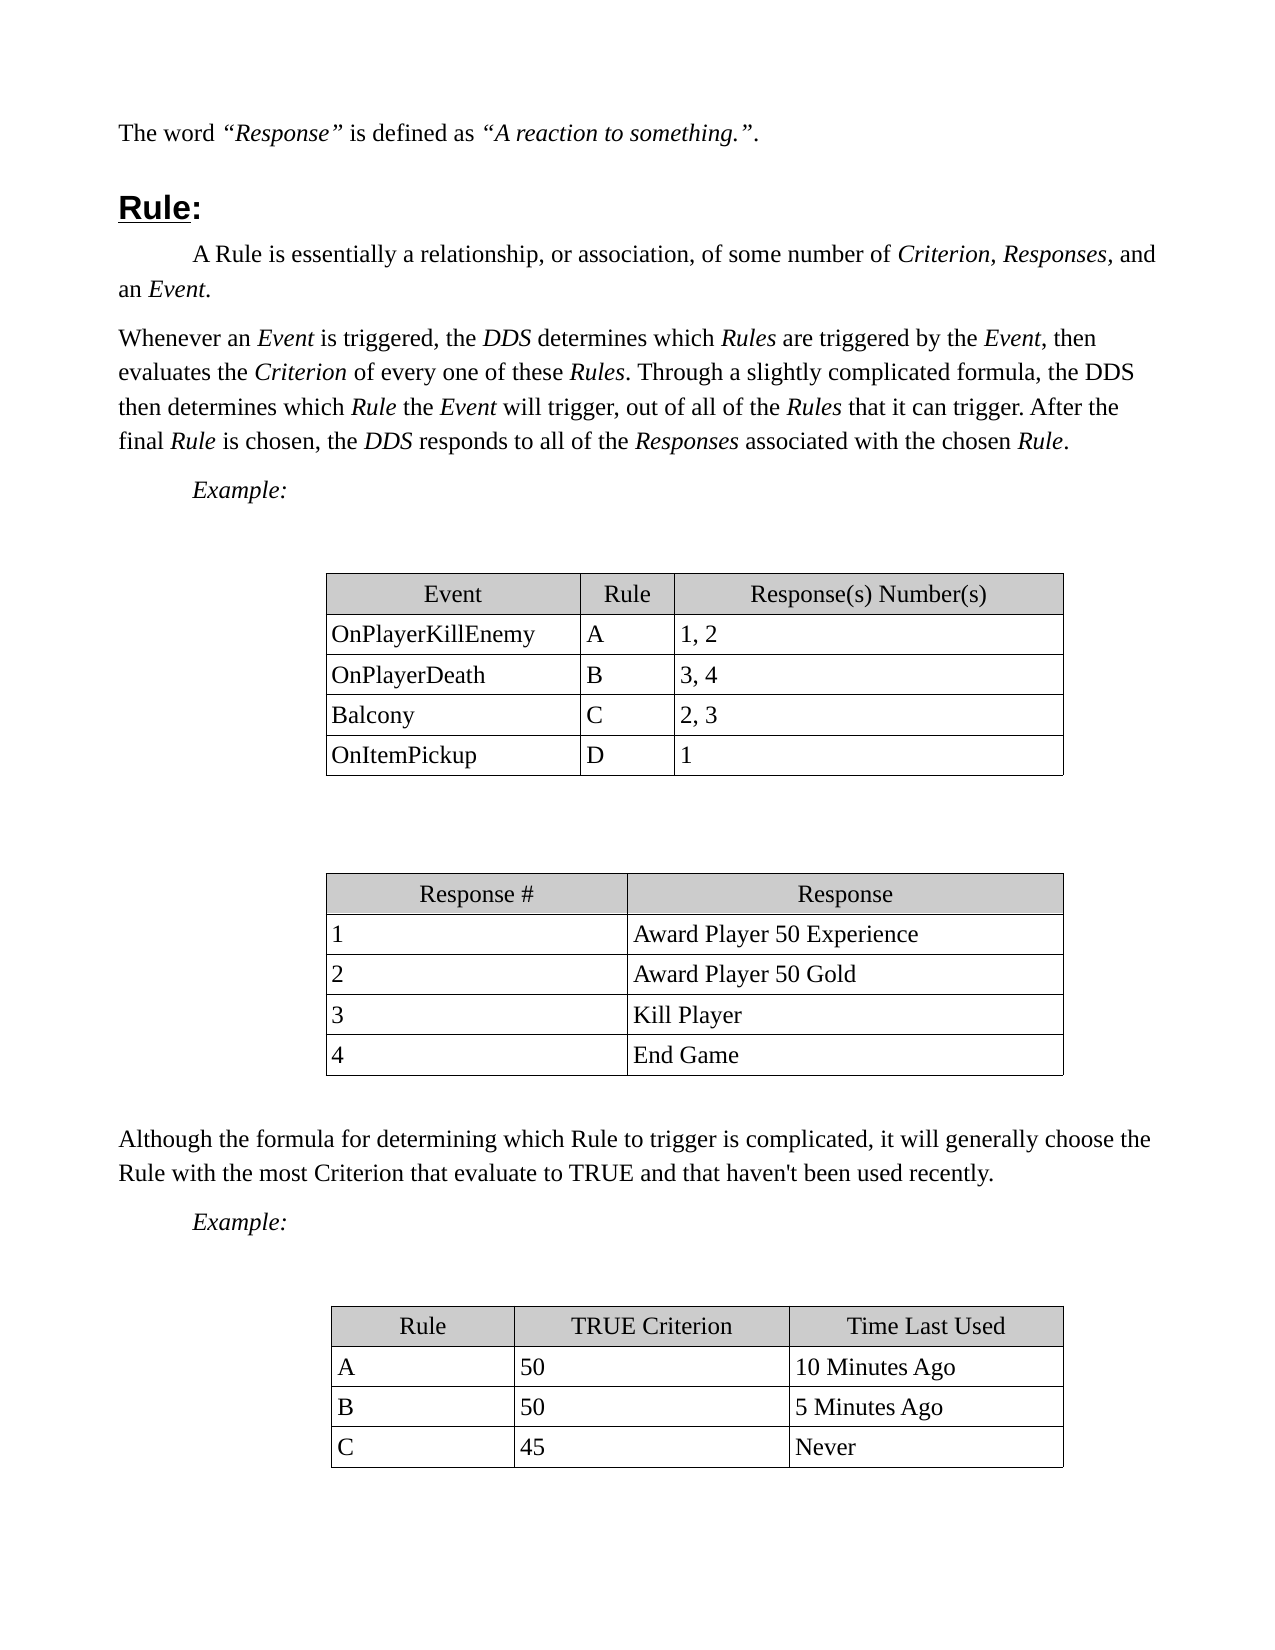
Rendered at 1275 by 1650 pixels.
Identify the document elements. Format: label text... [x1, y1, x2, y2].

table_cell OnItemPickup [327, 736, 580, 775]
table_cell B [581, 655, 674, 694]
table_header Response(s) Number(s) [675, 574, 1063, 614]
table_header Rule [581, 574, 674, 614]
table_cell 2, 3 [675, 695, 1063, 734]
table_cell 4 [327, 1035, 627, 1075]
table_cell D [581, 736, 674, 775]
text Although the formula for determining which Rule to trigger is complicated, it will generally choose the Rule with the most Criterion that evaluate to TRUE and that haven't been used recently. [118, 1124, 1157, 1187]
text The word “Response” is defined as “A reaction to something.”. [118, 118, 1157, 147]
table_cell B [332, 1387, 514, 1426]
table_cell Award Player 50 Experience [628, 915, 1063, 954]
table_cell 2 [327, 955, 627, 994]
table_header Rule [332, 1307, 514, 1346]
table_cell Balcony [327, 695, 580, 734]
text Example: [118, 1207, 1157, 1236]
table_header TRUE Criterion [515, 1307, 789, 1346]
table_cell 1 [327, 915, 627, 954]
table_cell C [581, 695, 674, 734]
table_cell 10 Minutes Ago [790, 1347, 1063, 1386]
table_cell OnPlayerDeath [327, 655, 580, 694]
table_cell 3, 4 [675, 655, 1063, 694]
table_cell 1 [675, 736, 1063, 775]
table_header Response # [327, 874, 627, 913]
text A Rule is essentially a relationship, or association, of some number of Criterion, Responses, and an Event. [118, 239, 1157, 302]
table_cell 5 Minutes Ago [790, 1387, 1063, 1426]
table_cell 50 [515, 1387, 789, 1426]
table_cell C [332, 1427, 514, 1467]
table_cell A [332, 1347, 514, 1386]
table_header Time Last Used [790, 1307, 1063, 1346]
table_cell 3 [327, 995, 627, 1034]
table_cell Kill Player [628, 995, 1063, 1034]
table_cell OnPlayerKillEnemy [327, 615, 580, 654]
table_cell A [581, 615, 674, 654]
subtitle Rule: [118, 188, 1157, 227]
text Whenever an Event is triggered, the DDS determines which Rules are triggered by the Event, then evaluates the Criterion of every one of these Rules. Through a slightly complicated formula, the DDS then determines which Rule the Event will trigger, out of all of the Rules that it can trigger. After the final Rule is chosen, the DDS responds to all of the Responses associated with the chosen Rule. [118, 323, 1157, 455]
table_cell 1, 2 [675, 615, 1063, 654]
table_cell 50 [515, 1347, 789, 1386]
table_cell 45 [515, 1427, 789, 1467]
text Example: [118, 475, 1157, 504]
table_header Event [327, 574, 580, 614]
table_cell End Game [628, 1035, 1063, 1075]
table_cell Never [790, 1427, 1063, 1467]
table_header Response [628, 874, 1063, 913]
table_cell Award Player 50 Gold [628, 955, 1063, 994]
